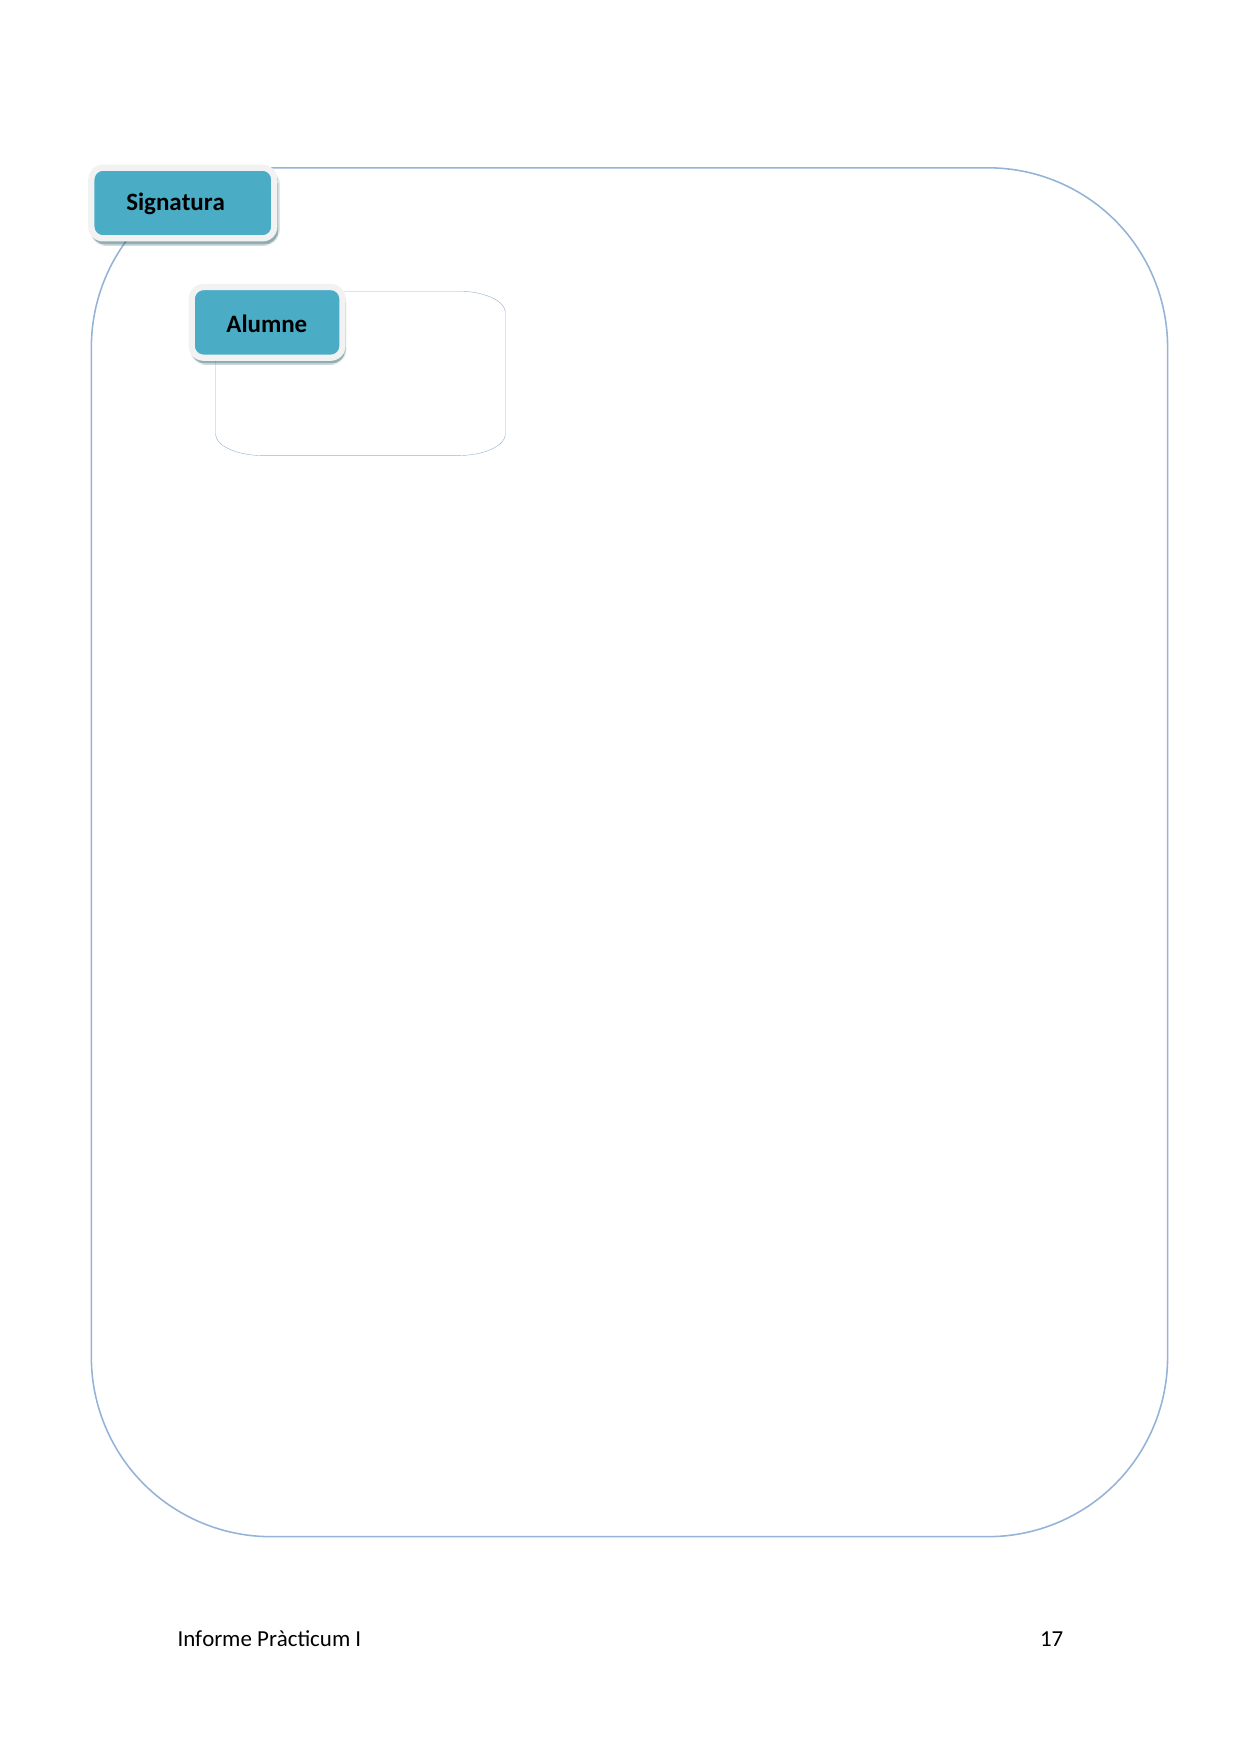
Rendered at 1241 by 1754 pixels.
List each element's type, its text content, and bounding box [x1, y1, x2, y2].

text Alumne [226, 308, 481, 337]
text Signatura [126, 186, 381, 216]
